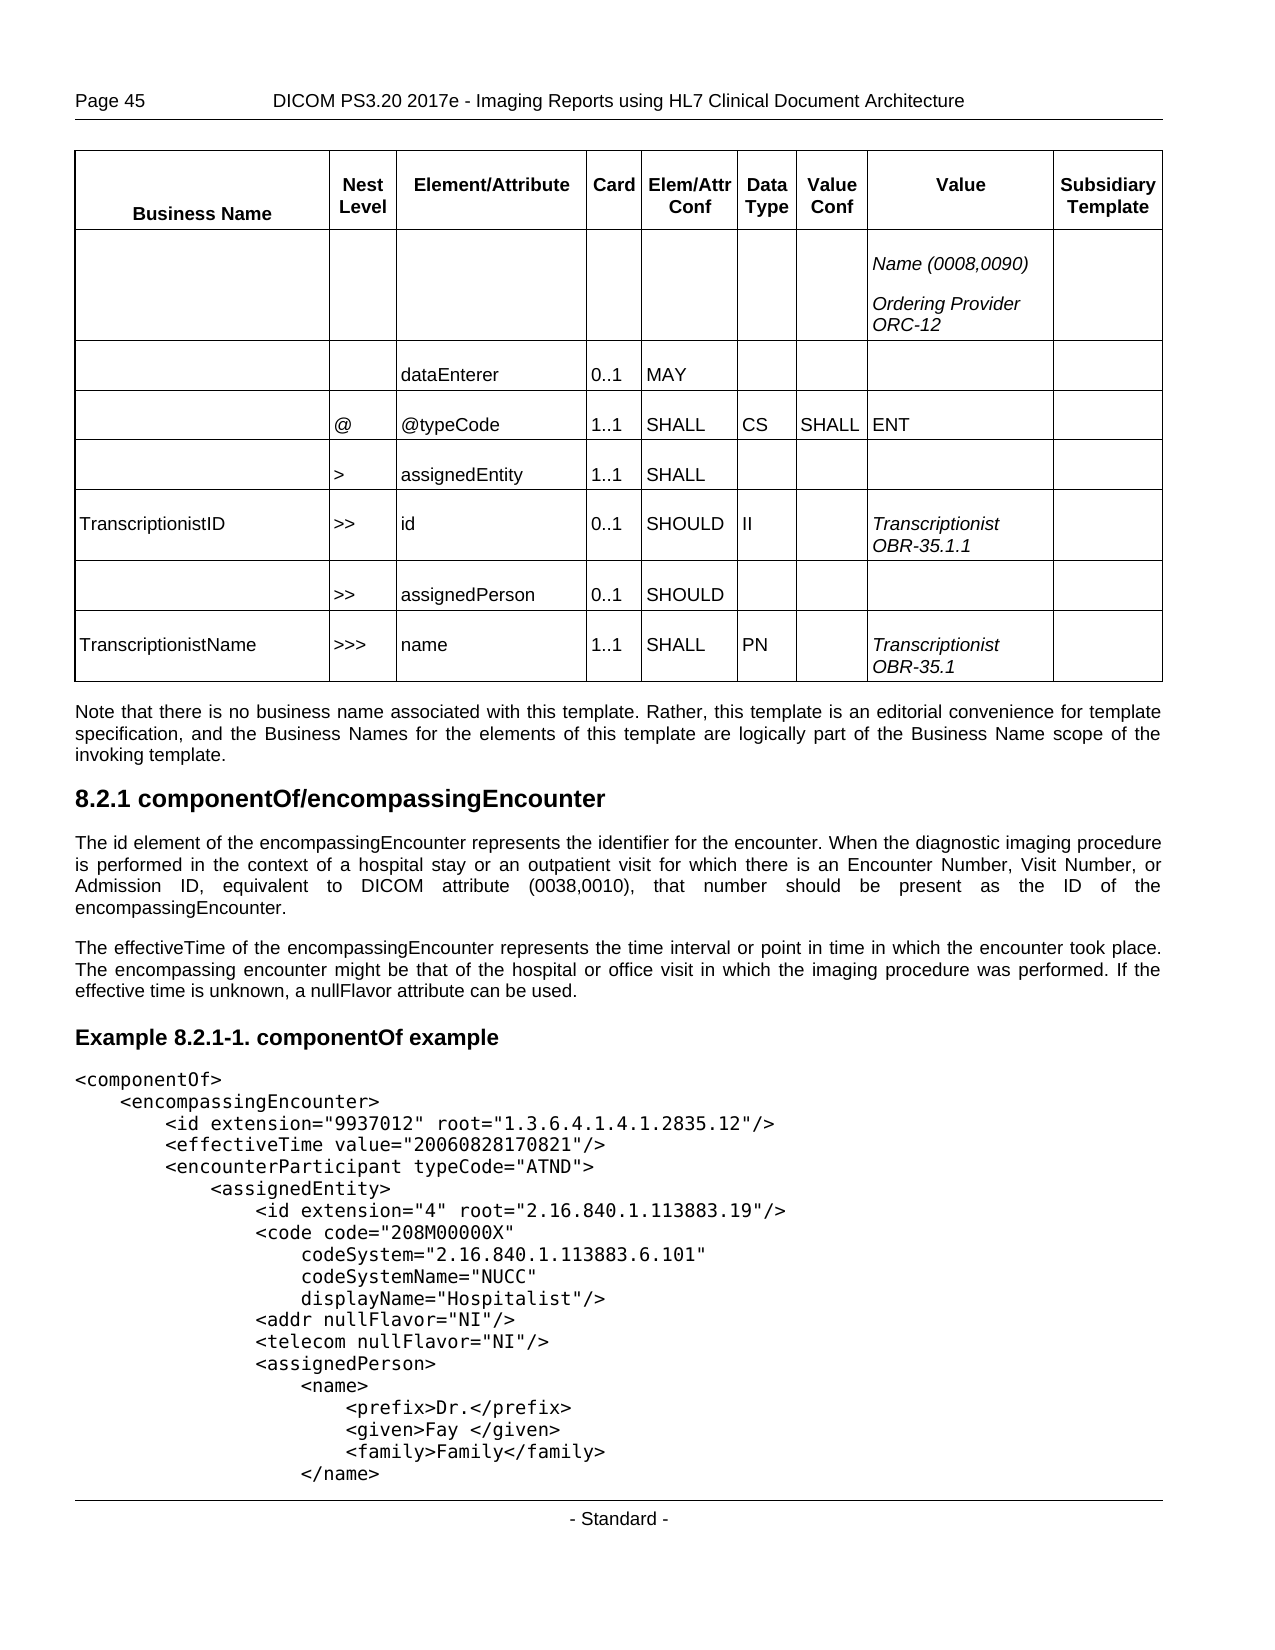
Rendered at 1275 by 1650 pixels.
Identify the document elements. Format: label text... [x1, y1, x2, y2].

table_cell [1054, 440, 1162, 489]
table_header Data Type [738, 151, 796, 228]
table_header Card [587, 151, 641, 228]
table_header Business Name [76, 151, 329, 228]
table_cell [738, 230, 796, 340]
table_cell Transcriptionist OBR-35.1.1 [868, 490, 1053, 560]
table_cell [76, 391, 329, 439]
table_cell 1..1 [587, 611, 641, 681]
table_cell [642, 230, 737, 340]
table_cell [330, 230, 396, 340]
table_cell [76, 230, 329, 340]
table_cell data​Enterer [397, 341, 586, 390]
table_cell [76, 341, 329, 390]
table_cell SHALL [797, 391, 867, 439]
table_cell [1054, 611, 1162, 681]
table_cell [1054, 341, 1162, 390]
text Note that there is no business name associated with this template. Rather, this template is an editorial convenience for template specification, and the Business Names for the elements of this template are logically part of the Business Name scope of the invoking template. [75, 701, 1162, 766]
table_cell [797, 561, 867, 610]
table_cell [868, 440, 1053, 489]
table_cell PN [738, 611, 796, 681]
table_cell [1054, 391, 1162, 439]
table_cell Name (0008,0090) Ordering Provider ORC-12 [868, 230, 1053, 340]
table_cell [330, 341, 396, 390]
table_cell [797, 490, 867, 560]
table_cell [797, 230, 867, 340]
text The id element of the encompassingEncounter represents the identifier for the encounter. When the diagnostic imaging procedure is performed in the context of a hospital stay or an outpatient visit for which there is an Encounter Number, Visit Number, or Admission ID, equivalent to DICOM attribute (0038,0010), that number should be present as the ID of the encompassingEncounter. [75, 832, 1162, 918]
table_cell CS [738, 391, 796, 439]
table_cell [397, 230, 586, 340]
text <componentOf> <encompassingEncounter> <id extension="9937012" root="1.3.6.4.1.4.1.2835.12"/> <effectiveTime value="20060828170821"/> <encounterParticipant typeCode="ATND"> <assignedEntity> <id extension="4" root="2.16.840.1.113883.19"/> <code code="208M00000X" codeSystem="2.16.840.1.113883.6.101" codeSystemName="NUCC" displayName="Hospitalist"/> <addr nullFlavor="NI"/> <telecom nullFlavor="NI"/> <assignedPerson> <name> <prefix>Dr.</prefix> <given>Fay </given> <family>Family</family> </name> [75, 1069, 1162, 1484]
table_cell 0..1 [587, 490, 641, 560]
table_cell assigned​Person [397, 561, 586, 610]
table_cell SHOULD [642, 561, 737, 610]
table_cell @typeCode [397, 391, 586, 439]
table_cell 0..1 [587, 341, 641, 390]
table_cell MAY [642, 341, 737, 390]
table_cell SHOULD [642, 490, 737, 560]
table_header Value Conf [797, 151, 867, 228]
table_cell [797, 341, 867, 390]
table_cell SHALL [642, 440, 737, 489]
table_cell >> [330, 561, 396, 610]
table_cell [738, 561, 796, 610]
table_header Element/​Attribute [397, 151, 586, 228]
table_cell > [330, 440, 396, 489]
table_cell Transcriptionist​ID [76, 490, 329, 560]
table_cell [868, 561, 1053, 610]
table_cell [587, 230, 641, 340]
table_cell [76, 440, 329, 489]
table_cell [1054, 490, 1162, 560]
table_cell [738, 341, 796, 390]
table_cell [738, 440, 796, 489]
table_cell >>> [330, 611, 396, 681]
table_cell [797, 440, 867, 489]
table_cell [797, 611, 867, 681]
text 8.2.1 componentOf/encompassingEncounter [75, 784, 1162, 813]
table_cell [1054, 230, 1162, 340]
table_header Subsidiary Template [1054, 151, 1162, 228]
table_cell [76, 561, 329, 610]
table_cell 1..1 [587, 391, 641, 439]
table_header Elem/Attr Conf [642, 151, 737, 228]
table_cell Transcriptionist OBR-35.1 [868, 611, 1053, 681]
table_cell ENT [868, 391, 1053, 439]
table_cell assigned​Entity [397, 440, 586, 489]
table_header Nest Level [330, 151, 396, 228]
table_cell Transcriptionist​Name [76, 611, 329, 681]
text Example 8.2.1-1. componentOf example [75, 1024, 1162, 1050]
table_cell name [397, 611, 586, 681]
table_cell II [738, 490, 796, 560]
text The effectiveTime of the encompassingEncounter represents the time interval or point in time in which the encounter took place. The encompassing encounter might be that of the hospital or office visit in which the imaging procedure was performed. If the effective time is unknown, a nullFlavor attribute can be used. [75, 937, 1162, 1002]
table_cell SHALL [642, 611, 737, 681]
table_cell SHALL [642, 391, 737, 439]
table_cell [868, 341, 1053, 390]
table_cell @ [330, 391, 396, 439]
table_cell 1..1 [587, 440, 641, 489]
table_cell 0..1 [587, 561, 641, 610]
table_header Value [868, 151, 1053, 228]
table_cell id [397, 490, 586, 560]
table_cell [1054, 561, 1162, 610]
table_cell >> [330, 490, 396, 560]
